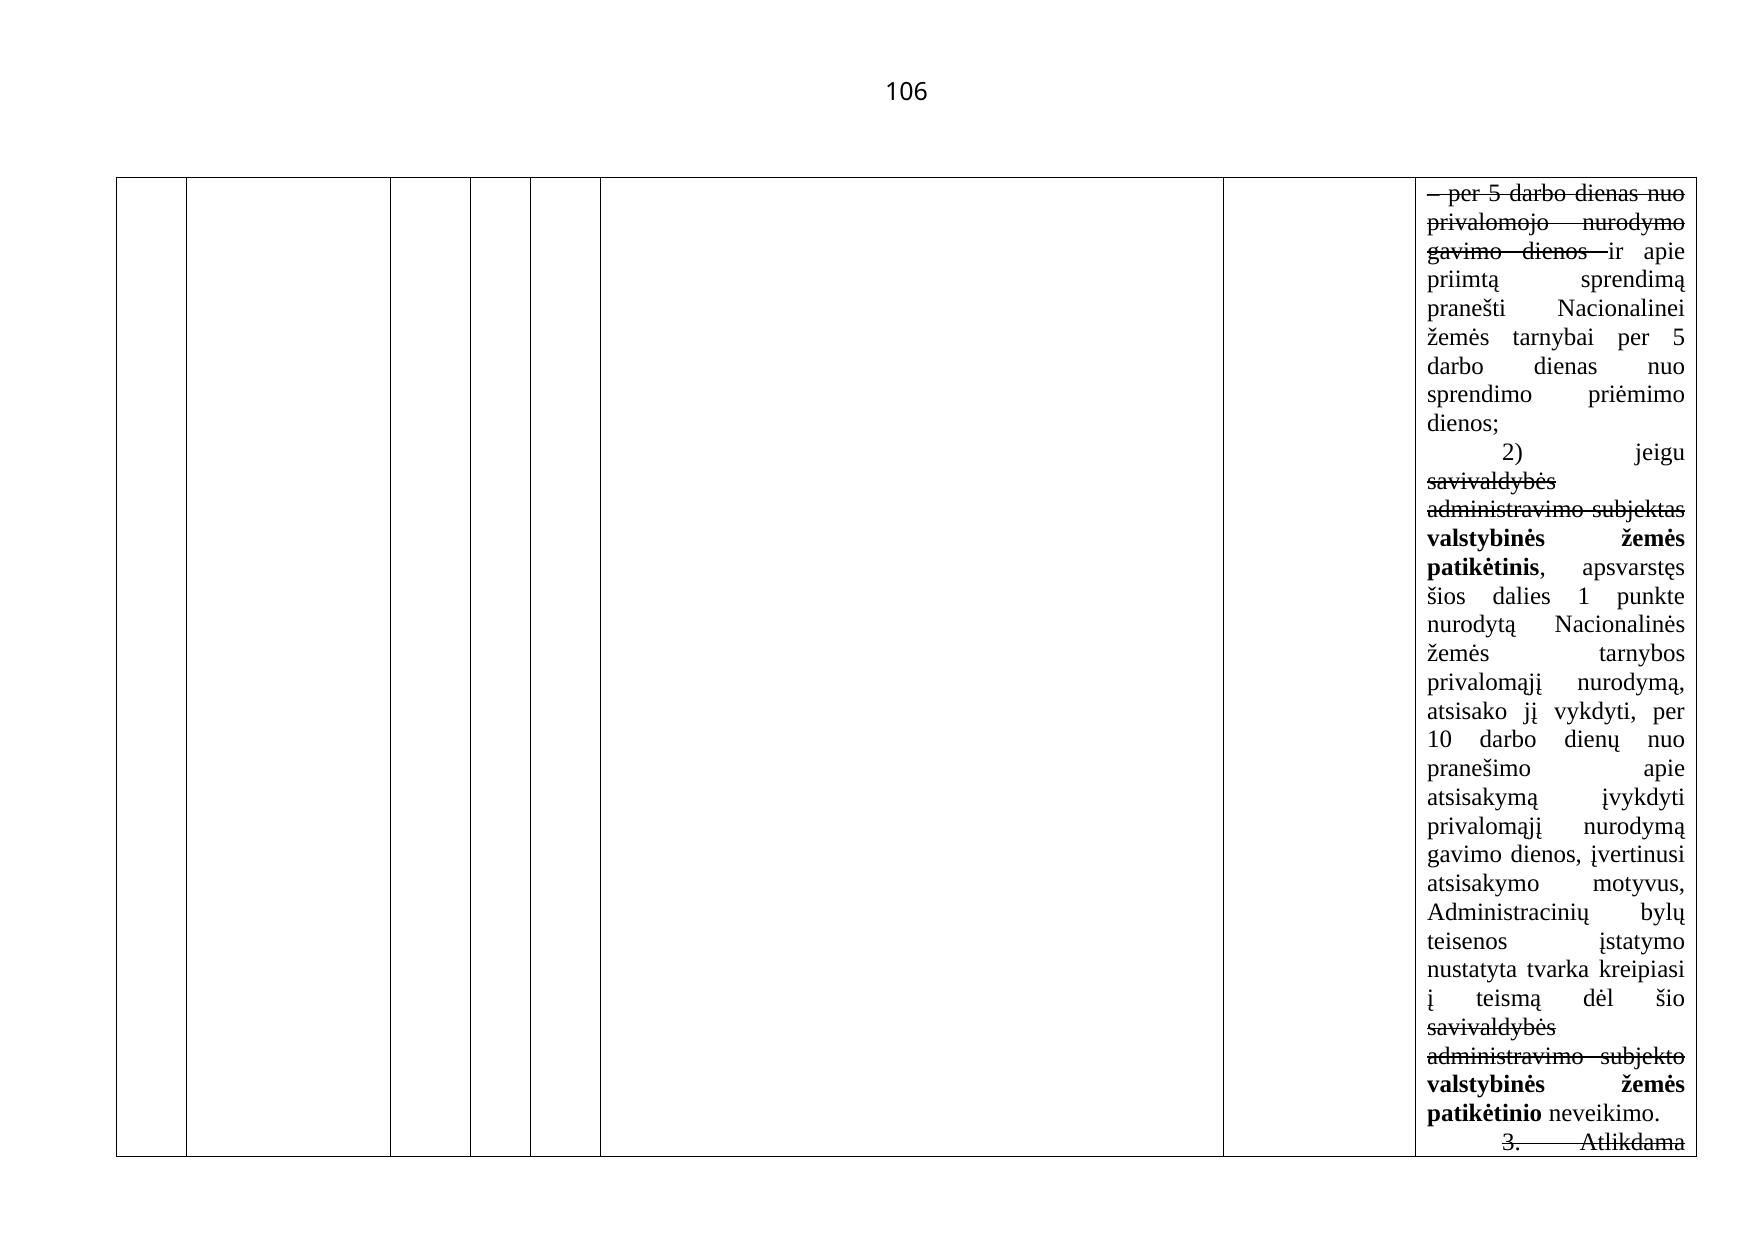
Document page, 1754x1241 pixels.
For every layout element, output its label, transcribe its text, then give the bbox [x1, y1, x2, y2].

table_cell [117, 178, 186, 1156]
table_cell [187, 178, 390, 1156]
table_cell [1224, 178, 1415, 1156]
table_cell [471, 178, 530, 1156]
table_cell [531, 178, 600, 1156]
table_cell [601, 178, 1223, 1156]
table_cell [391, 178, 470, 1156]
table_cell – per 5 darbo dienas nuo privalomojo nurodymo gavimo dienos ir apie priimtą sprendimą pranešti Nacionalinei žemės tarnybai per 5 darbo dienas nuo sprendimo priėmimo dienos; 2) jeigu savivaldybės administravimo subjektas valstybinės žemės patikėtinis, apsvarstęs šios dalies 1 punkte nurodytą Nacionalinės žemės tarnybos privalomąjį nurodymą, atsisako jį vykdyti, per 10 darbo dienų nuo pranešimo apie atsisakymą įvykdyti privalomąjį nurodymą gavimo dienos, įvertinusi atsisakymo motyvus, Administracinių bylų teisenos įstatymo nustatyta tvarka kreipiasi į teismą dėl šio savivaldybės administravimo subjekto valstybinės žemės patikėtinio neveikimo. 3. Atlikdama [1416, 178, 1696, 1156]
